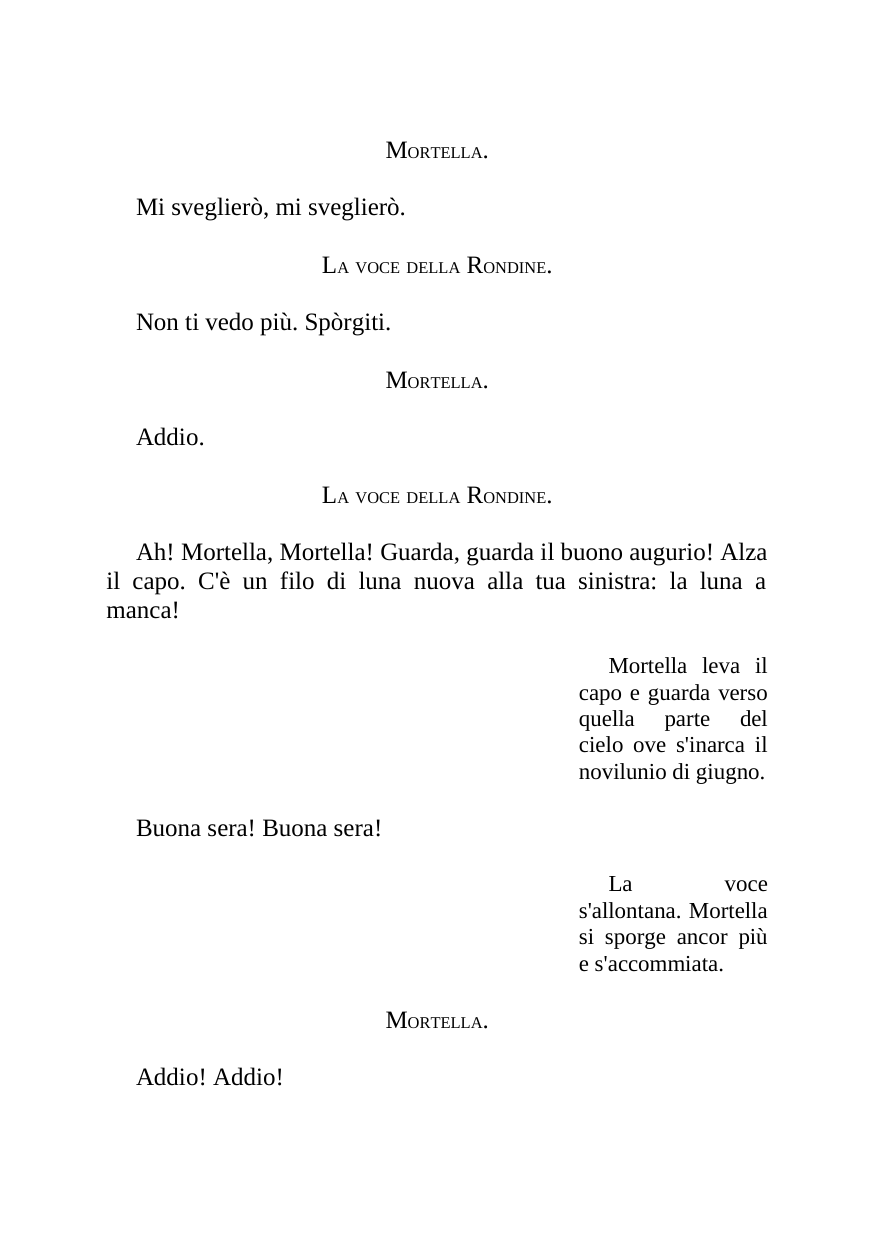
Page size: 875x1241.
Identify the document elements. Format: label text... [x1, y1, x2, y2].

text Mortella leva il capo e guarda verso quella parte del cielo ove s'inarca il novilunio di giugno. [579, 652, 768, 784]
text Ah! Mortella, Mortella! Guarda, guarda il buono augurio! Alza il capo. C'è un filo di luna nuova alla tua sinistra: la luna a manca! [106, 537, 768, 624]
text Mortella. [106, 135, 768, 164]
text La voce della Rondine. [106, 480, 768, 509]
text Buona sera! Buona sera! [106, 813, 768, 842]
text Addio. [106, 422, 768, 451]
text Mi sveglierò, mi sveglierò. [106, 192, 768, 221]
text La voce della Rondine. [106, 250, 768, 279]
text Non ti vedo più. Spòrgiti. [106, 307, 768, 336]
text Addio! Addio! [106, 1062, 768, 1091]
text Mortella. [106, 1005, 768, 1033]
text Mortella. [106, 365, 768, 394]
text La voce s'allontana. Mortella si sporge ancor più e s'accommiata. [579, 871, 768, 976]
